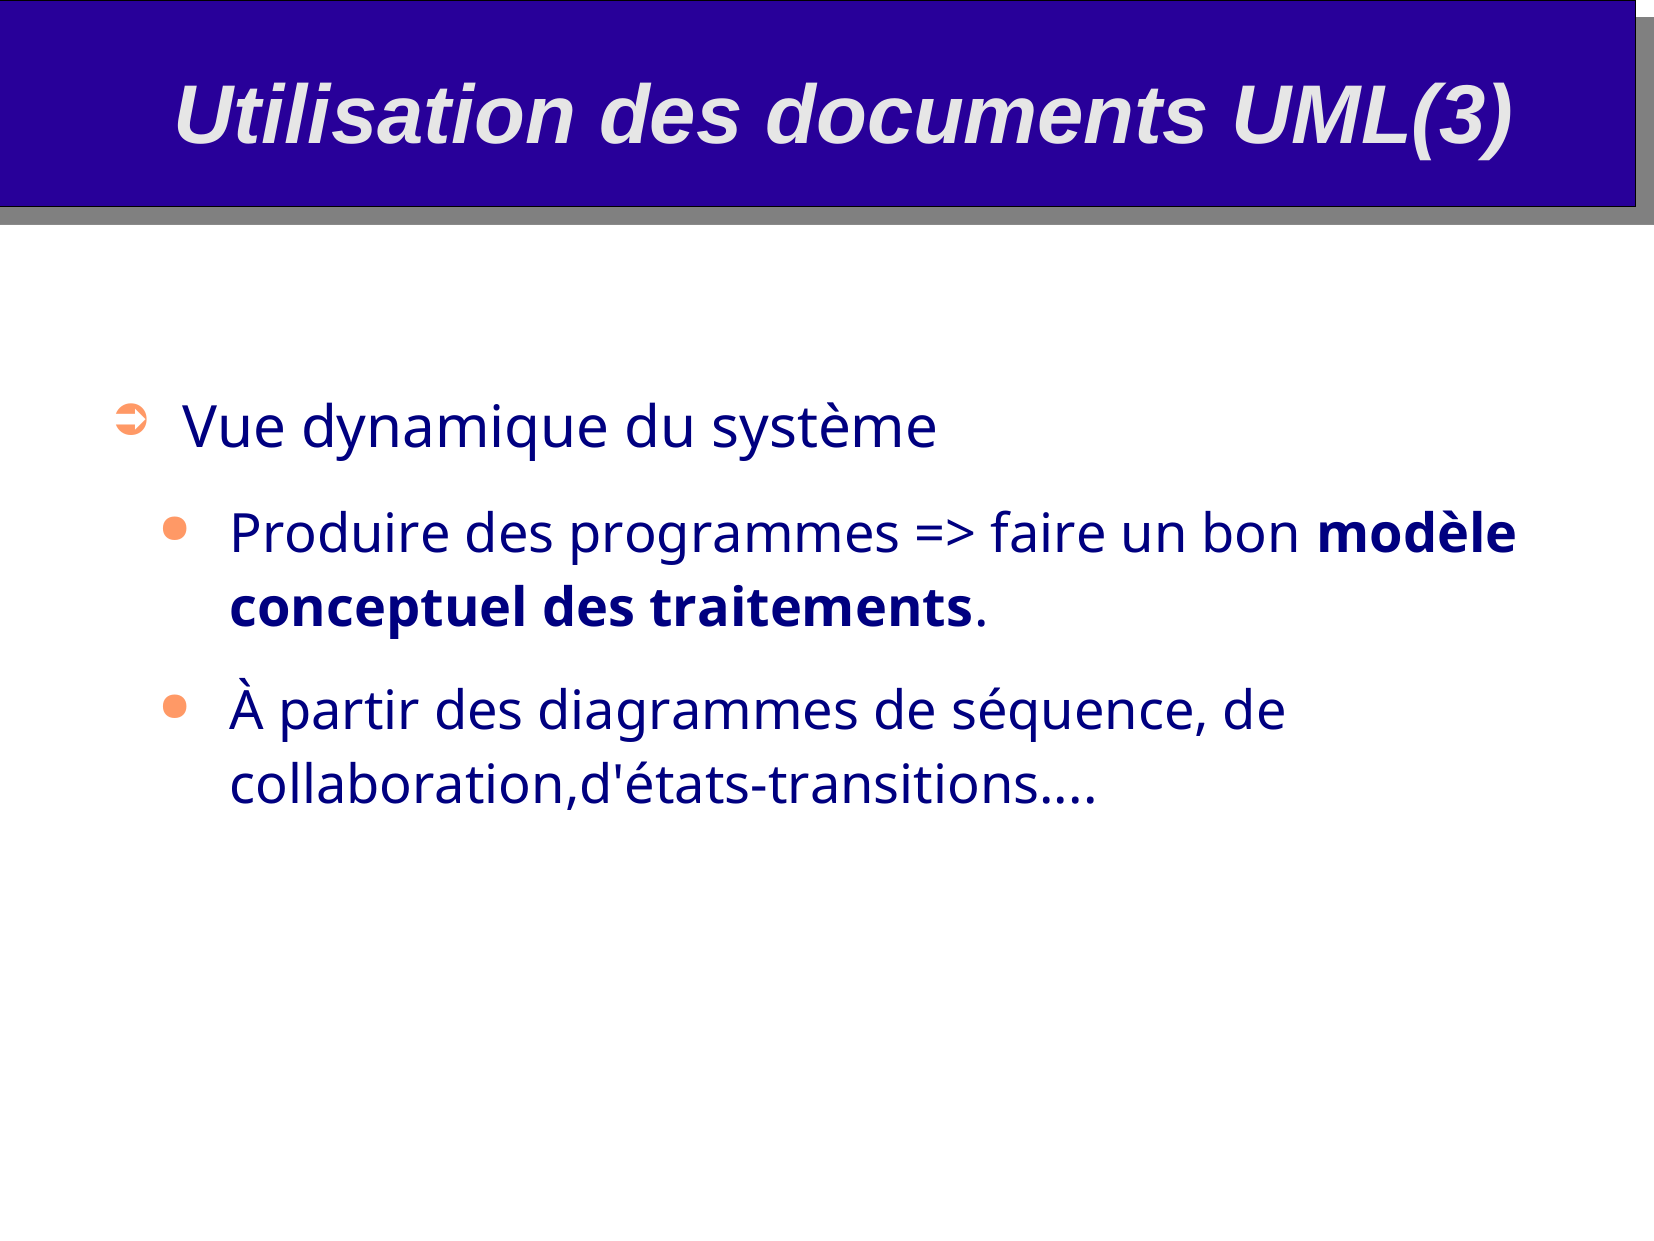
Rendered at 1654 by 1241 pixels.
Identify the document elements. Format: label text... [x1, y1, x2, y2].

title Utilisation des documents UML(3) [138, 26, 1551, 204]
list Vue dynamique du système Produire des programmes => faire un bon modèle conceptuel des traitements. À partir des diagrammes de séquence, de collaboration,d'états-transitions.... [99, 276, 1558, 1187]
